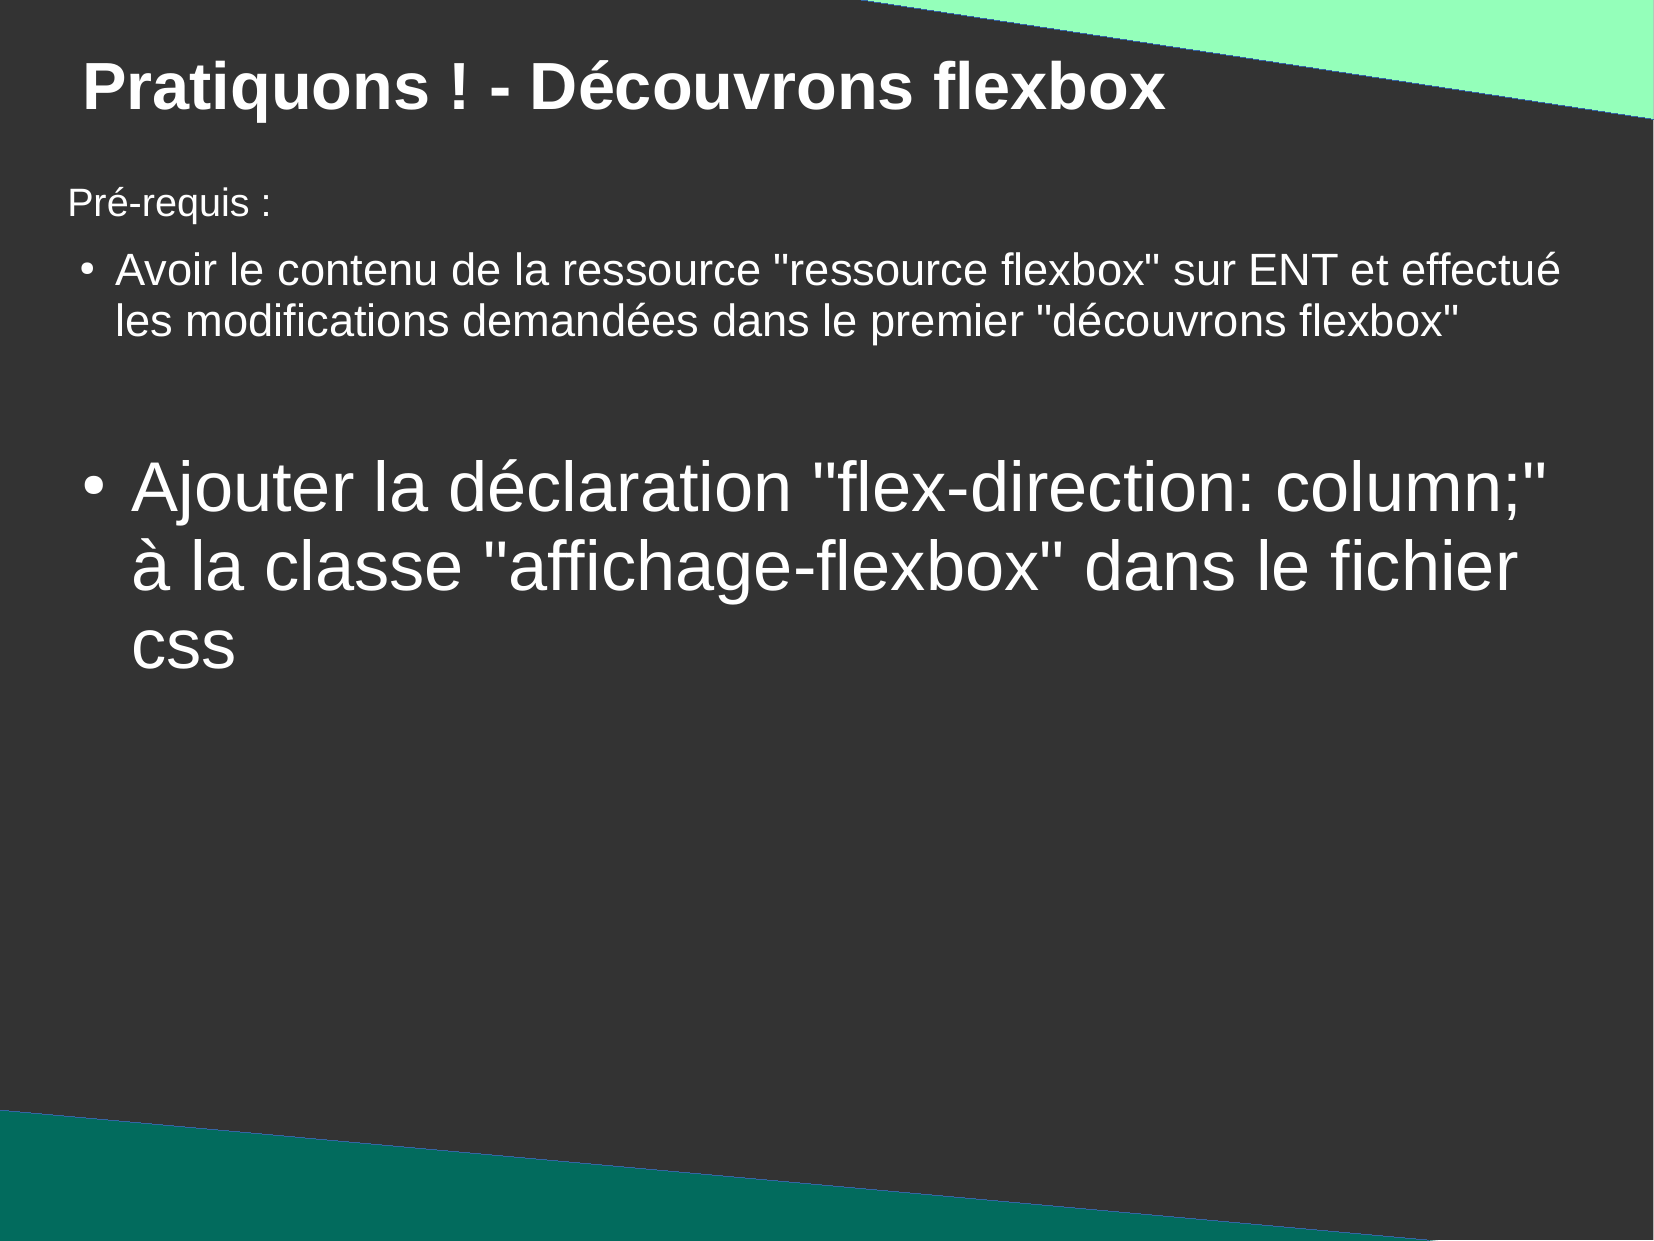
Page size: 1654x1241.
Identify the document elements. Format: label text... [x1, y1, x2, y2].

list Ajouter la déclaration "flex-direction: column;" à la classe "affichage-flexbox" dans le fichier css [64, 447, 1589, 686]
title Pratiquons ! - Découvrons flexbox [82, 49, 1630, 199]
list Pré-requis : Avoir le contenu de la ressource "ressource flexbox" sur ENT et effectué les modifications demandées dans le premier "découvrons flexbox" [67, 180, 1607, 390]
text_box [861, 0, 1654, 120]
